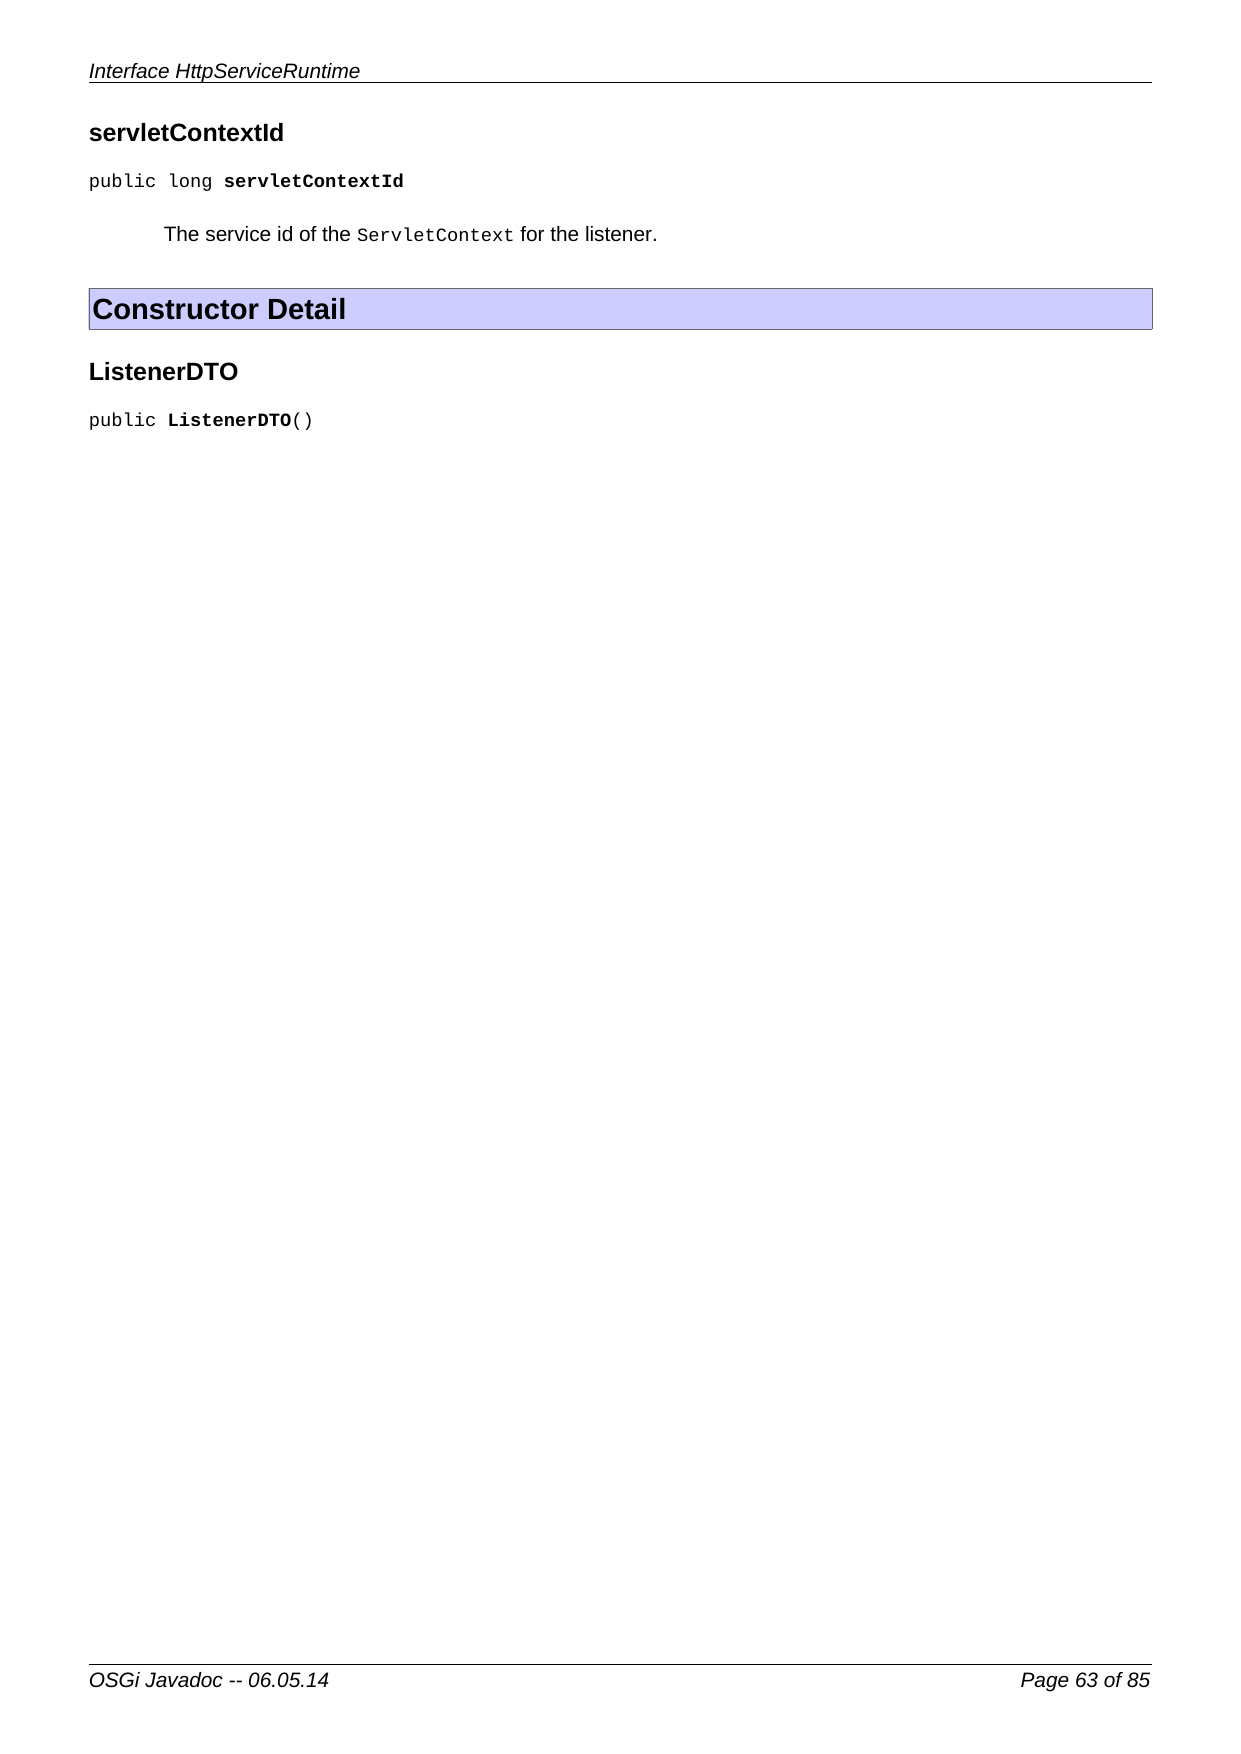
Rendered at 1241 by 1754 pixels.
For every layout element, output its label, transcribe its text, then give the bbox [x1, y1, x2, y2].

text public long servletContextId [88, 171, 1152, 193]
subtitle Constructor Detail [90, 289, 1152, 329]
subtitle servletContextId [88, 118, 1152, 147]
text The service id of the ServletContext for the listener. [163, 222, 1152, 247]
subtitle ListenerDTO [88, 357, 1152, 386]
text public ListenerDTO() [88, 410, 1152, 432]
